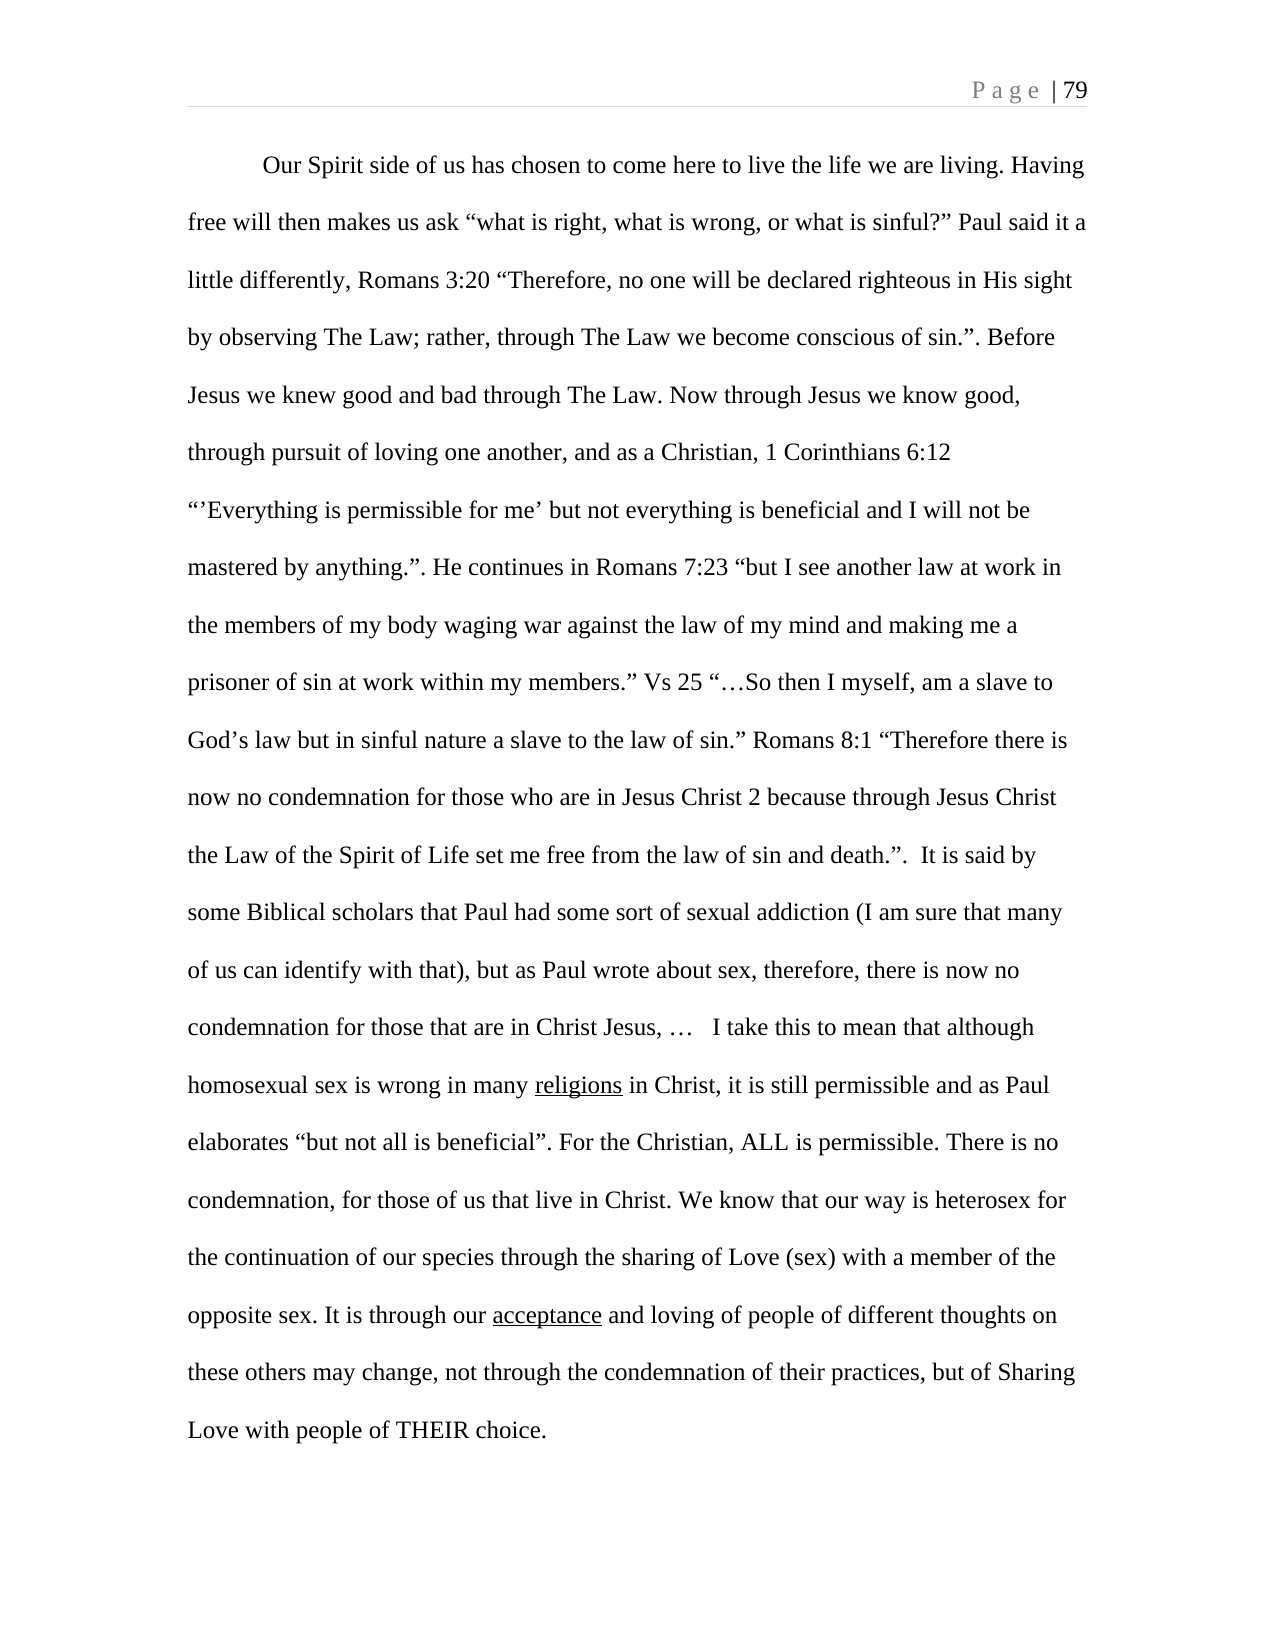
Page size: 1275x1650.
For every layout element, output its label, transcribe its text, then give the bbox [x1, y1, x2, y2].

text Our Spirit side of us has chosen to come here to live the life we are living. Having free will then makes us ask “what is right, what is wrong, or what is sinful?” Paul said it a little differently, Romans 3:20 “Therefore, no one will be declared righteous in His sight by observing The Law; rather, through The Law we become conscious of sin.”. Before Jesus we knew good and bad through The Law. Now through Jesus we know good, through pursuit of loving one another, and as a Christian, 1 Corinthians 6:12 “’Everything is permissible for me’ but not everything is beneficial and I will not be mastered by anything.”. He continues in Romans 7:23 “but I see another law at work in the members of my body waging war against the law of my mind and making me a prisoner of sin at work within my members.” Vs 25 “…So then I myself, am a slave to God’s law but in sinful nature a slave to the law of sin.” Romans 8:1 “Therefore there is now no condemnation for those who are in Jesus Christ 2 because through Jesus Christ the Law of the Spirit of Life set me free from the law of sin and death.”. It is said by some Biblical scholars that Paul had some sort of sexual addiction (I am sure that many of us can identify with that), but as Paul wrote about sex, therefore, there is now no condemnation for those that are in Christ Jesus, … I take this to mean that although homosexual sex is wrong in many religions in Christ, it is still permissible and as Paul elaborates “but not all is beneficial”. For the Christian, ALL is permissible. There is no condemnation, for those of us that live in Christ. We know that our way is heterosex for the continuation of our species through the sharing of Love (sex) with a member of the opposite sex. It is through our acceptance and loving of people of different thoughts on these others may change, not through the condemnation of their practices, but of Sharing Love with people of THEIR choice. [187, 150, 1087, 1444]
